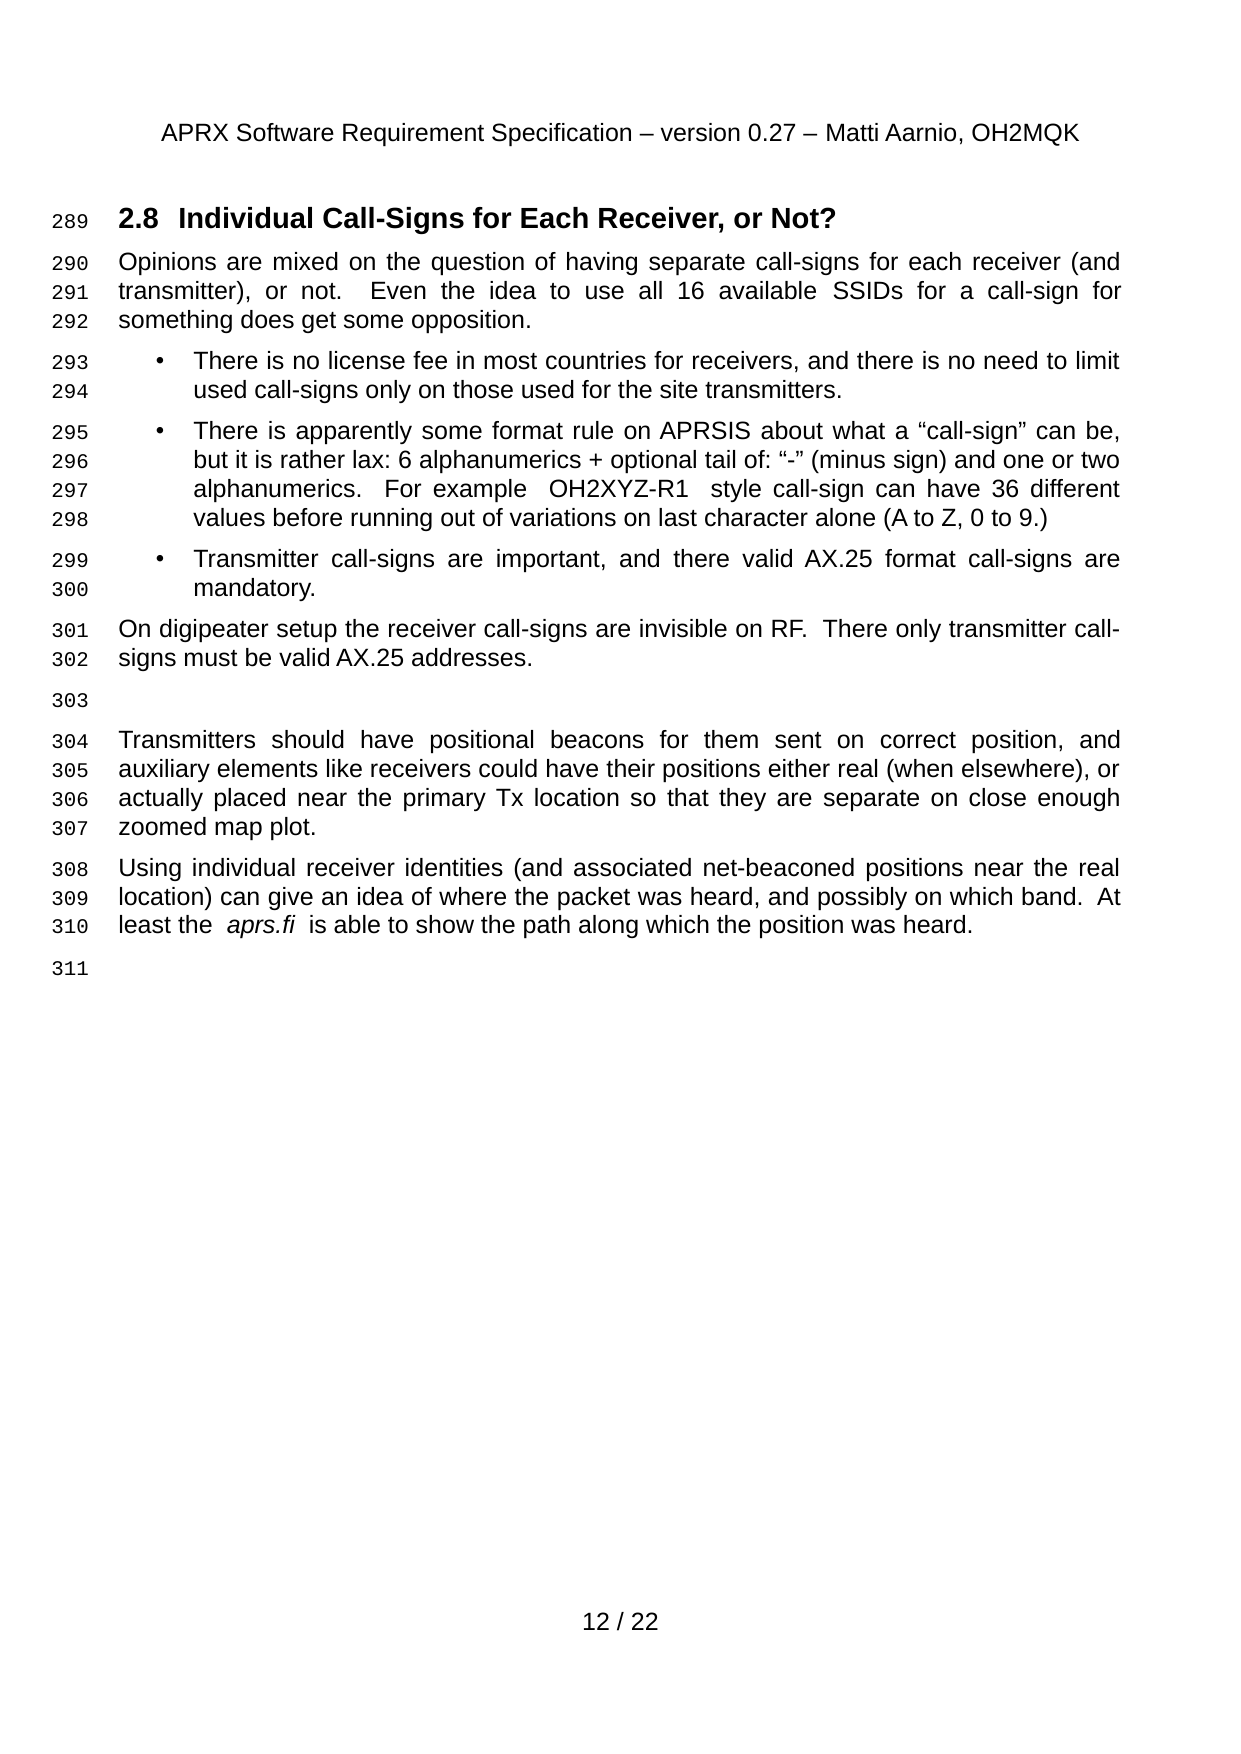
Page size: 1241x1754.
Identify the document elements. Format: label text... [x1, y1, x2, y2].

list There is apparently some format rule on APRSIS about what a “call-sign” can be, but it is rather lax: 6 alphanumerics + optional tail of: “-” (minus sign) and one or two alphanumerics. For example OH2XYZ-R1 style call-sign can have 36 different values before running out of variations on last character alone (A to Z, 0 to 9.) [156, 416, 1122, 531]
subtitle Individual Call-Signs for Each Receiver, or Not? [118, 201, 1122, 235]
text Opinions are mixed on the question of having separate call-signs for each receiver (and transmitter), or not. Even the idea to use all 16 available SSIDs for a call-sign for something does get some opposition. [118, 247, 1122, 334]
text Transmitters should have positional beacons for them sent on correct position, and auxiliary elements like receivers could have their positions either real (when elsewhere), or actually placed near the primary Tx location so that they are separate on close enough zoomed map plot. [118, 725, 1122, 840]
list Transmitter call-signs are important, and there valid AX.25 format call-signs are mandatory. [156, 544, 1122, 601]
text Using individual receiver identities (and associated net-beaconed positions near the real location) can give an idea of where the packet was heard, and possibly on which band. At least the aprs.fi is able to show the path along which the position was heard. [118, 853, 1122, 939]
text On digipeater setup the receiver call-signs are invisible on RF. There only transmitter call-signs must be valid AX.25 addresses. [118, 614, 1122, 671]
list There is no license fee in most countries for receivers, and there is no need to limit used call-signs only on those used for the site transmitters. [156, 346, 1122, 404]
